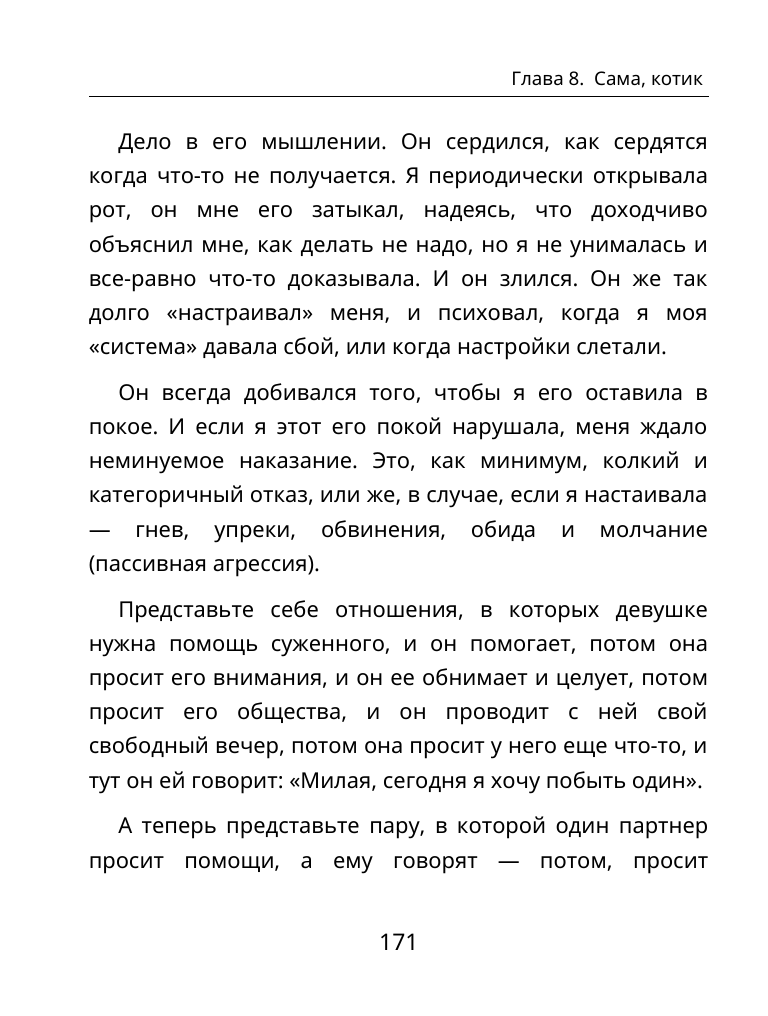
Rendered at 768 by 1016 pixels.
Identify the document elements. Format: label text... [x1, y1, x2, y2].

text Дело в его мышлении. Он сердился, как сердятся когда что-то не получается. Я периодически открывала рот, он мне его затыкал, надеясь, что доходчиво объяснил мне, как делать не надо, но я не унималась и все-равно что-то доказывала. И он злился. Он же так долго «настраивал» меня, и психовал, когда я моя «система» давала сбой, или когда настройки слетали. [88, 126, 709, 361]
text А теперь представьте пару, в которой один партнер просит помощи, а ему говорят — потом, просит [88, 811, 709, 874]
text Он всегда добивался того, чтобы я его оставила в покое. И если я этот его покой нарушала, меня ждало неминуемое наказание. Это, как минимум, колкий и категоричный отказ, или же, в случае, если я настаивала — гнев, упреки, обвинения, обида и молчание (пассивная агрессия). [88, 377, 709, 578]
text Представьте себе отношения, в которых девушке нужна помощь суженного, и он помогает, потом она просит его внимания, и он ее обнимает и целует, потом просит его общества, и он проводит с ней свой свободный вечер, потом она просит у него еще что-то, и тут он ей говорит: «Милая, сегодня я хочу побыть один». [88, 594, 709, 794]
